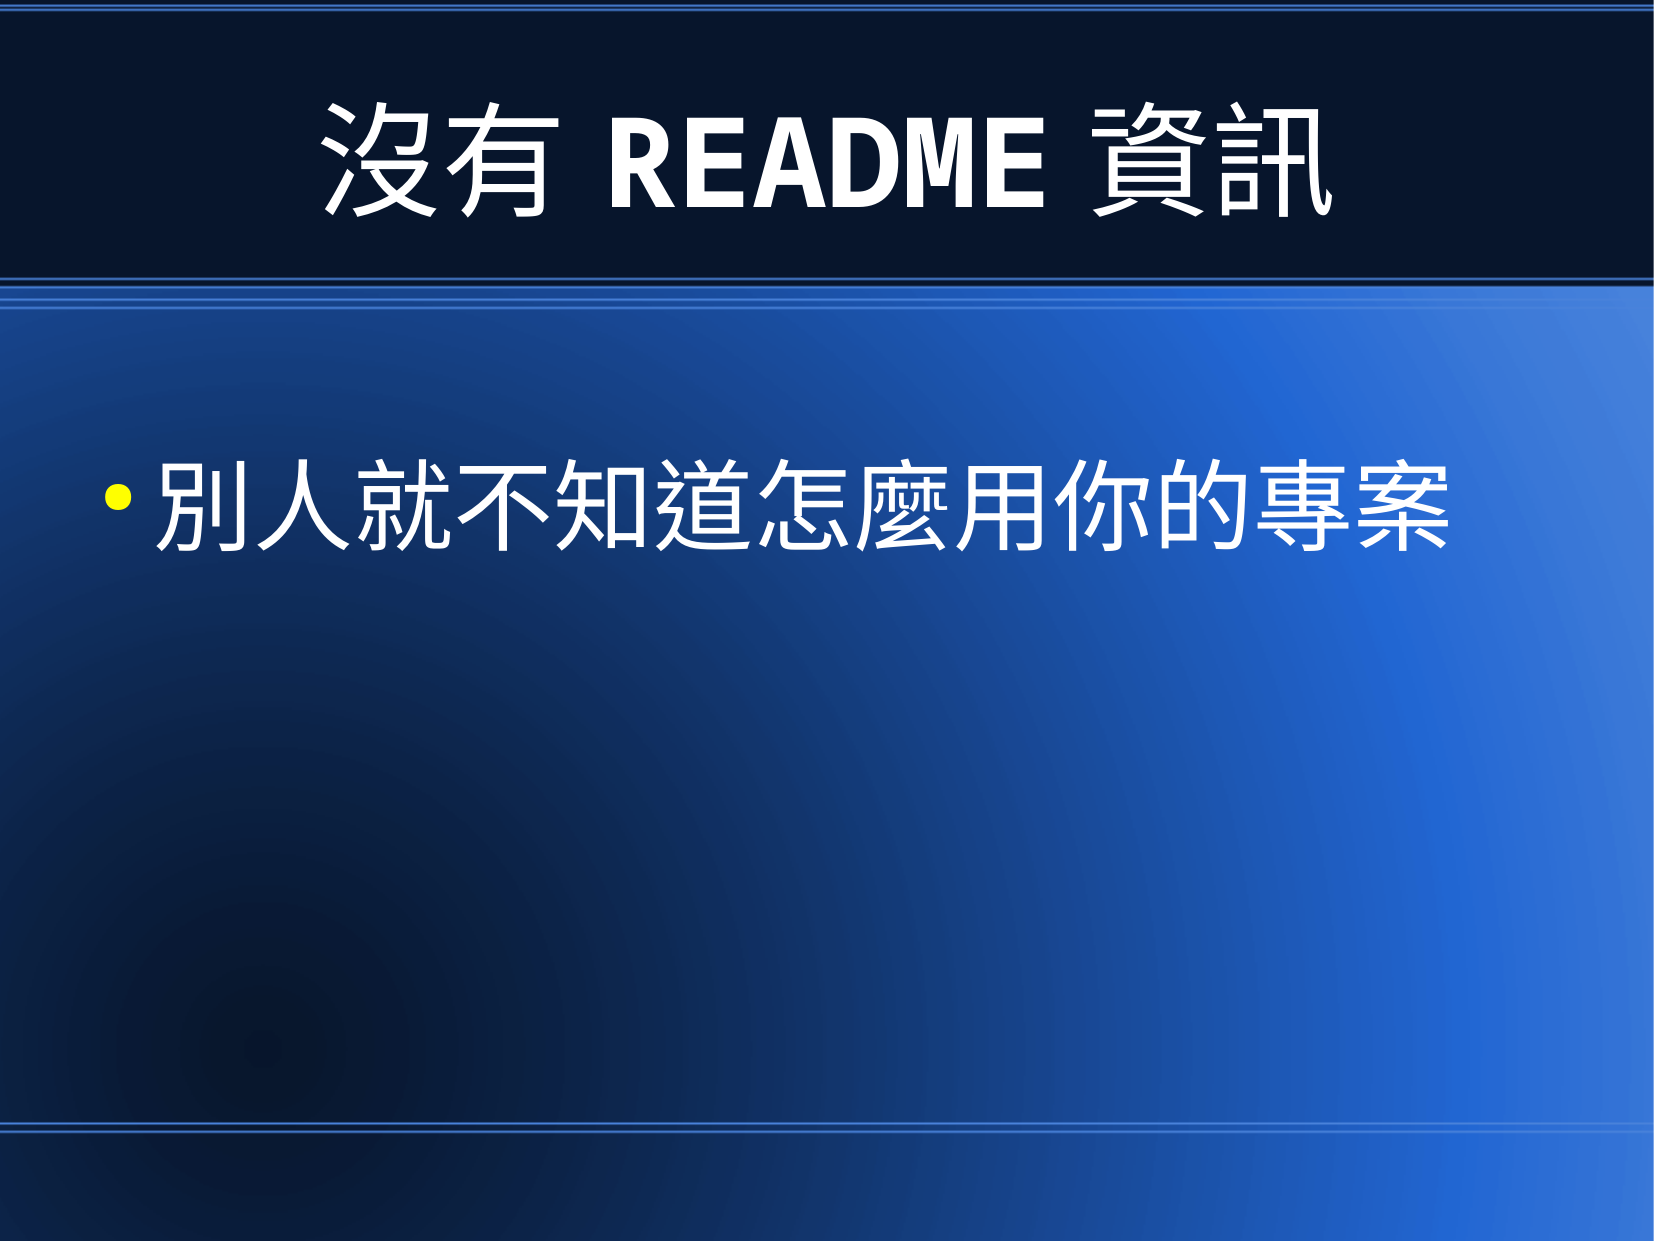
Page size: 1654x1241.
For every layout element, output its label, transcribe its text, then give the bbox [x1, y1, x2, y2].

list 別人就不知道怎麼用你的專案 [82, 355, 1571, 1241]
picture [0, 0, 1654, 1241]
title 沒有README資訊 [82, 49, 1571, 257]
